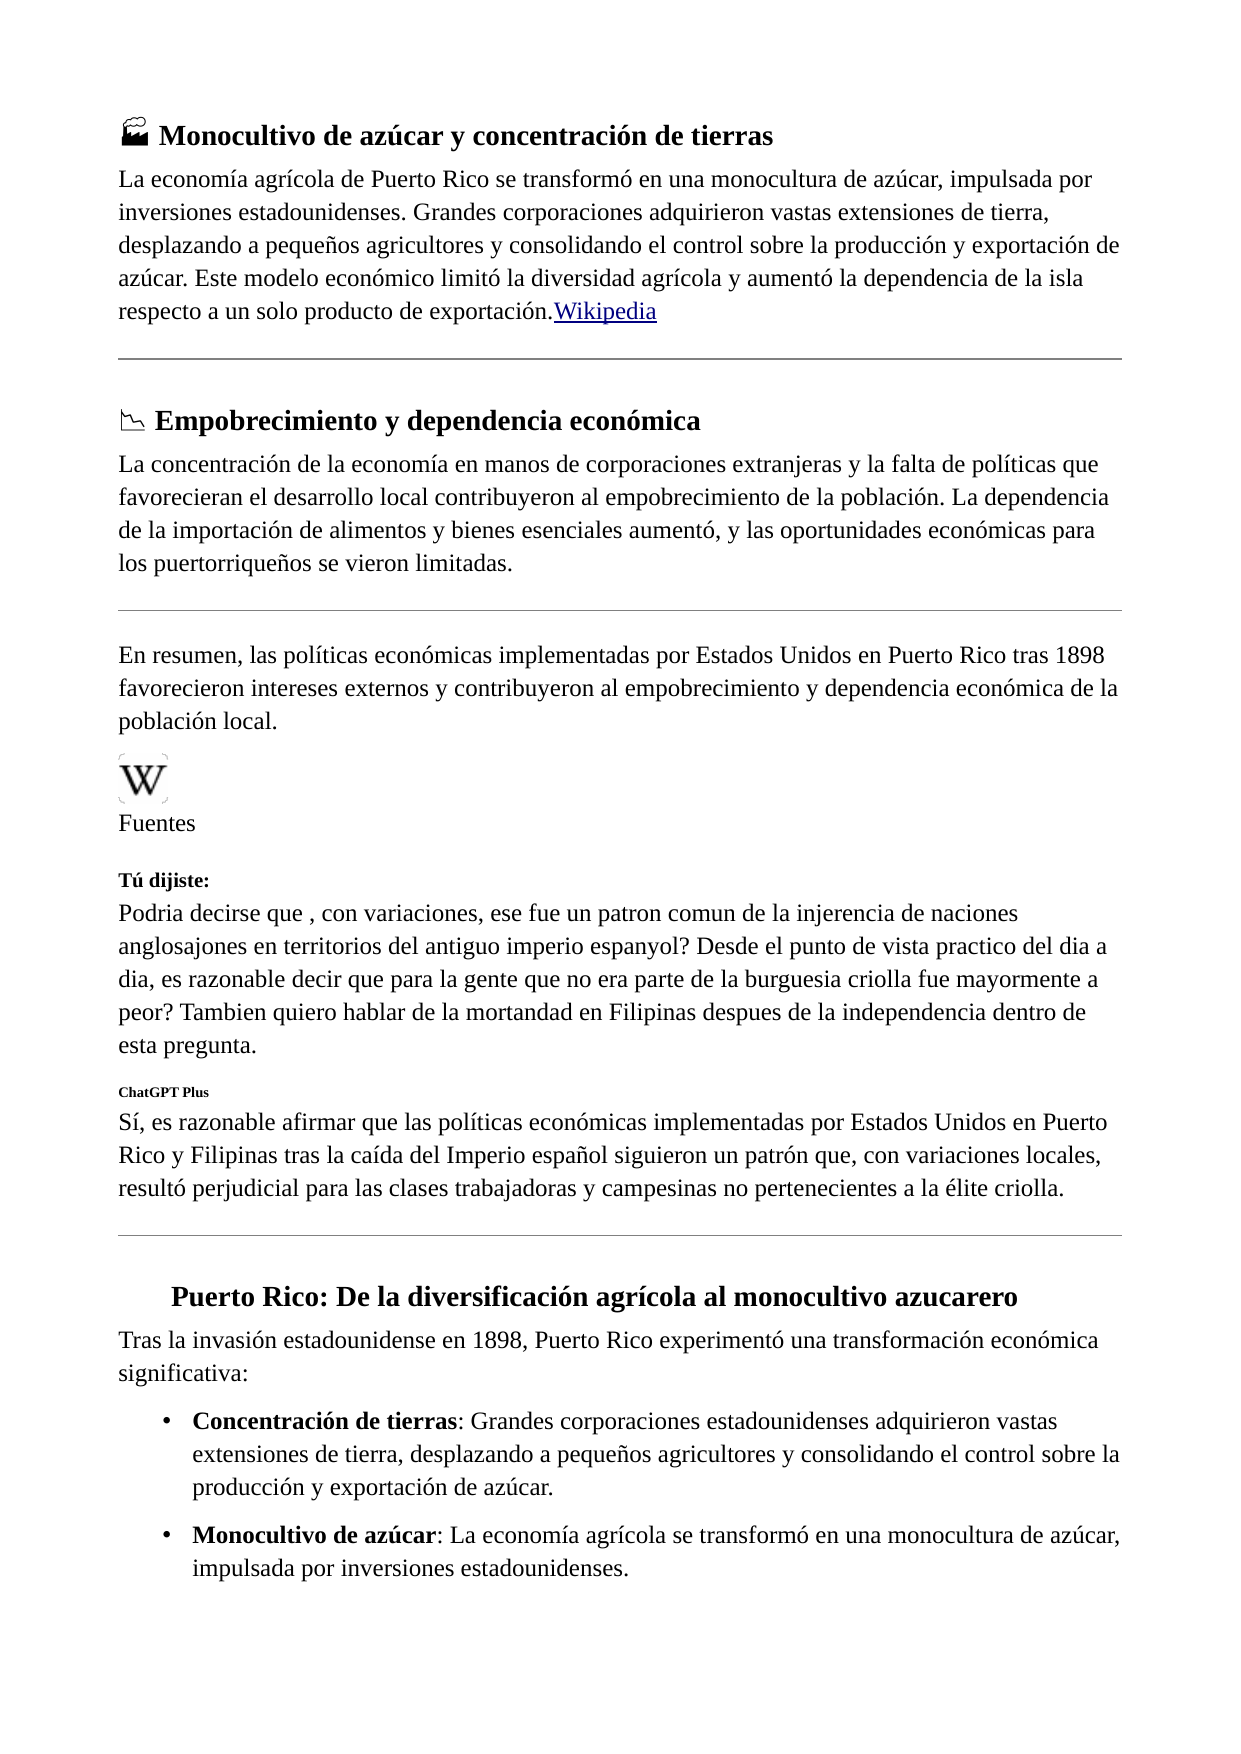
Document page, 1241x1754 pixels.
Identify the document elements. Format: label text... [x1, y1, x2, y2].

picture [118, 753, 169, 804]
subtitle ChatGPT Plus [118, 1084, 1122, 1101]
text Fuentes [118, 808, 1122, 836]
list Concentración de tierras: Grandes corporaciones estadounidenses adquirieron vastas extensiones de tierra, desplazando a pequeños agricultores y consolidando el control sobre la producción y exportación de azúcar. [162, 1406, 1122, 1501]
text La concentración de la economía en manos de corporaciones extranjeras y la falta de políticas que favorecieran el desarrollo local contribuyeron al empobrecimiento de la población. La dependencia de la importación de alimentos y bienes esenciales aumentó, y las oportunidades económicas para los puertorriqueños se vieron limitadas. [118, 449, 1122, 577]
subtitle 🇵🇷 Puerto Rico: De la diversificación agrícola al monocultivo azucarero [118, 1279, 1122, 1313]
subtitle Tú dijiste: [118, 868, 1122, 892]
text En resumen, las políticas económicas implementadas por Estados Unidos en Puerto Rico tras 1898 favorecieron intereses externos y contribuyeron al empobrecimiento y dependencia económica de la población local. [118, 640, 1122, 734]
text Tras la invasión estadounidense en 1898, Puerto Rico experimentó una transformación económica significativa: [118, 1326, 1122, 1387]
text Podria decirse que , con variaciones, ese fue un patron comun de la injerencia de naciones anglosajones en territorios del antiguo imperio espanyol? Desde el punto de vista practico del dia a dia, es razonable decir que para la gente que no era parte de la burguesia criolla fue mayormente a peor? Tambien quiero hablar de la mortandad en Filipinas despues de la independencia dentro de esta pregunta. [118, 898, 1122, 1059]
list Monocultivo de azúcar: La economía agrícola se transformó en una monocultura de azúcar, impulsada por inversiones estadounidenses. [162, 1520, 1122, 1582]
text La economía agrícola de Puerto Rico se transformó en una monocultura de azúcar, impulsada por inversiones estadounidenses. Grandes corporaciones adquirieron vastas extensiones de tierra, desplazando a pequeños agricultores y consolidando el control sobre la producción y exportación de azúcar. Este modelo económico limitó la diversidad agrícola y aumentó la dependencia de la isla respecto a un solo producto de exportación.Wikipedia [118, 164, 1122, 325]
subtitle 📉 Empobrecimiento y dependencia económica [118, 403, 1122, 436]
subtitle 🏭 Monocultivo de azúcar y concentración de tierras [118, 118, 1122, 152]
text Sí, es razonable afirmar que las políticas económicas implementadas por Estados Unidos en Puerto Rico y Filipinas tras la caída del Imperio español siguieron un patrón que, con variaciones locales, resultó perjudicial para las clases trabajadoras y campesinas no pertenecientes a la élite criolla. [118, 1107, 1122, 1202]
